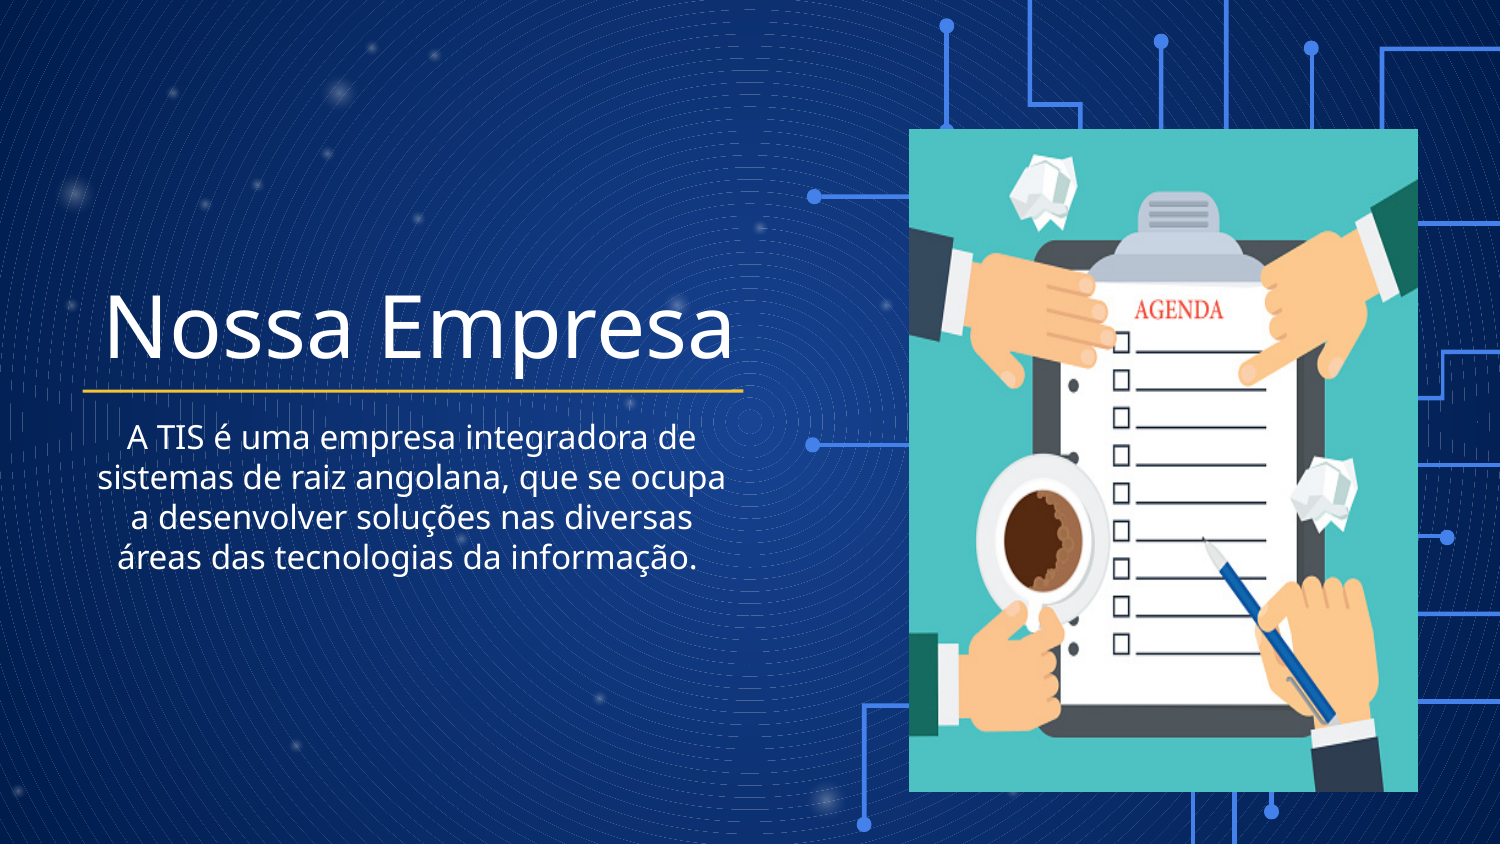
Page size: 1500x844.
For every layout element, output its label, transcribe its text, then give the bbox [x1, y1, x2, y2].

subtitle A TIS é uma empresa integradora de sistemas de raiz angolana, que se ocupa a desenvolver soluções nas diversas áreas das tecnologias da informação. [80, 401, 745, 605]
picture [909, 129, 1418, 792]
title Nossa Empresa [59, 235, 781, 392]
